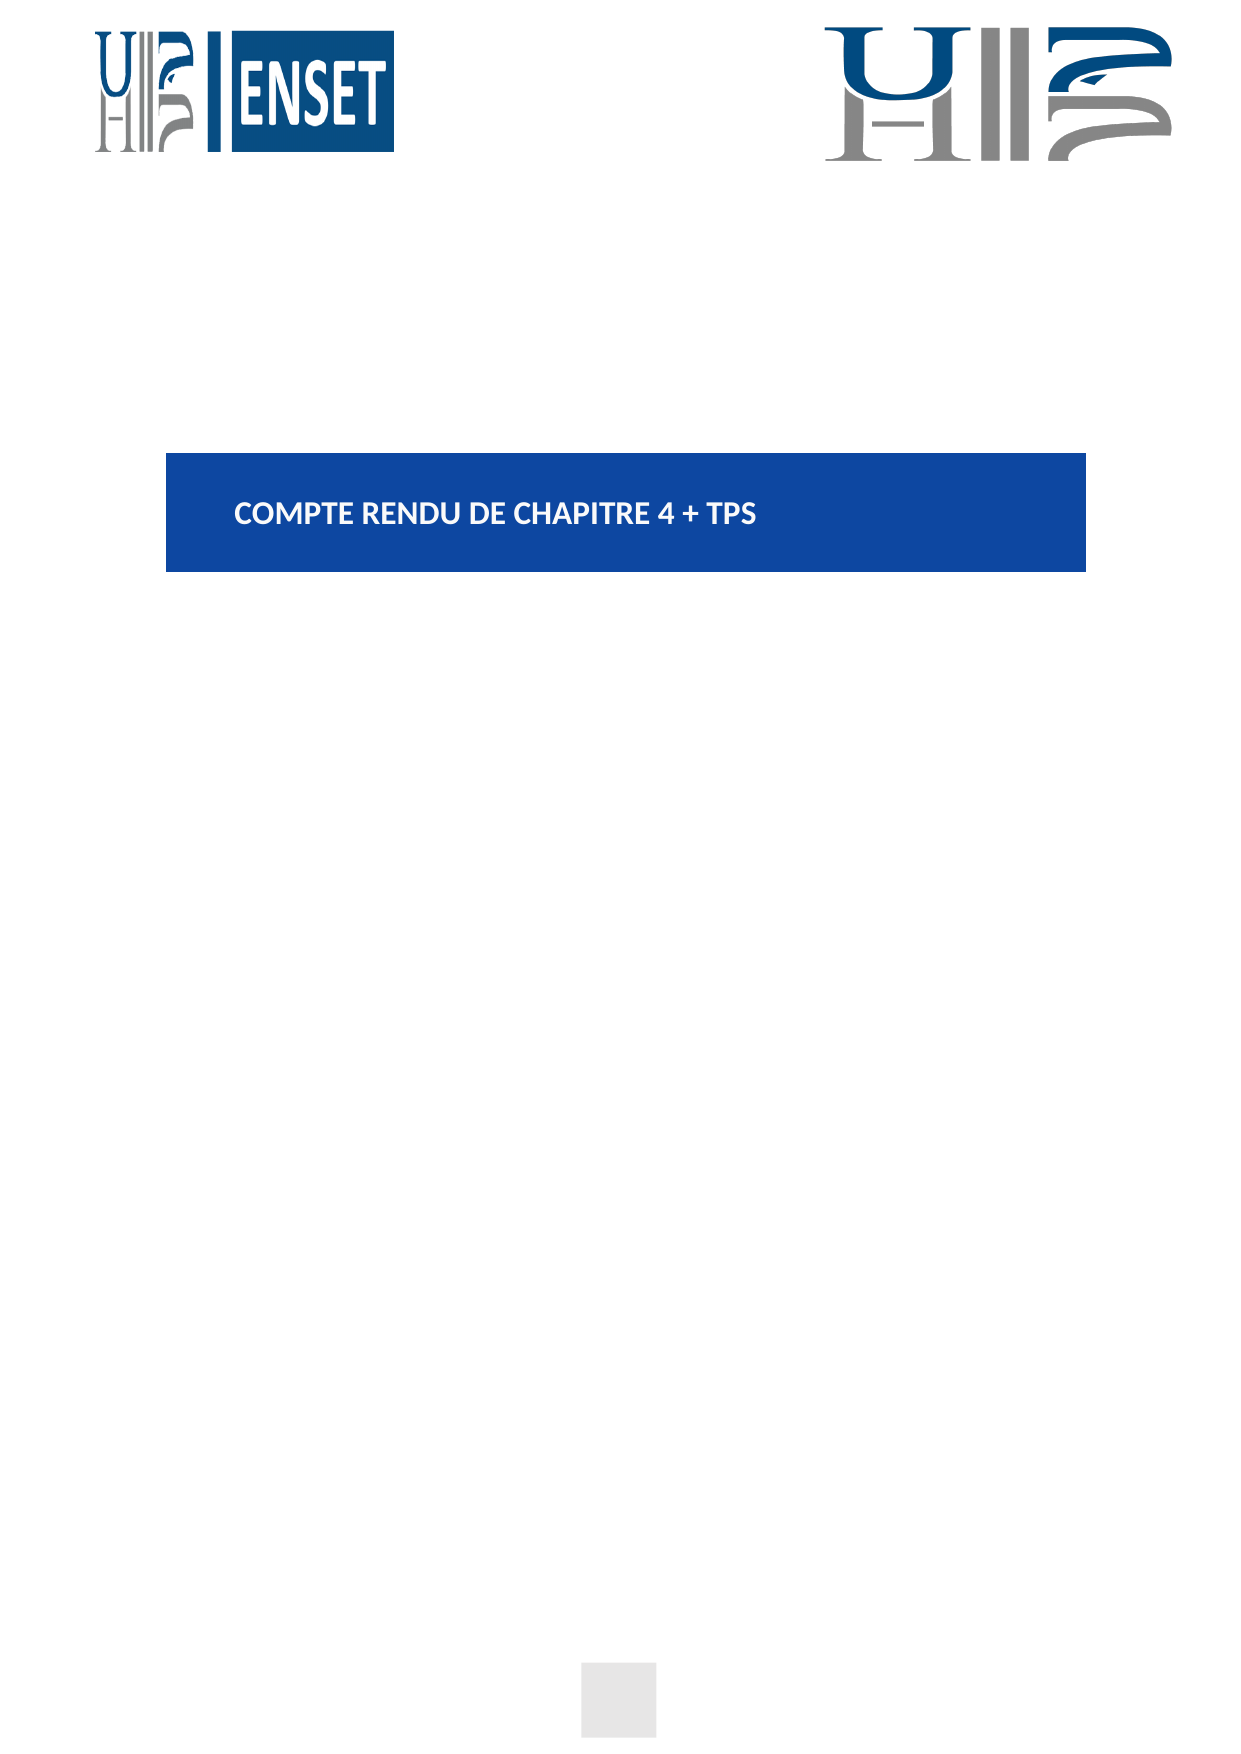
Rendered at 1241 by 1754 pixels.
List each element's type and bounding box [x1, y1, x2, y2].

picture [822, 25, 1175, 163]
picture [73, 21, 416, 160]
